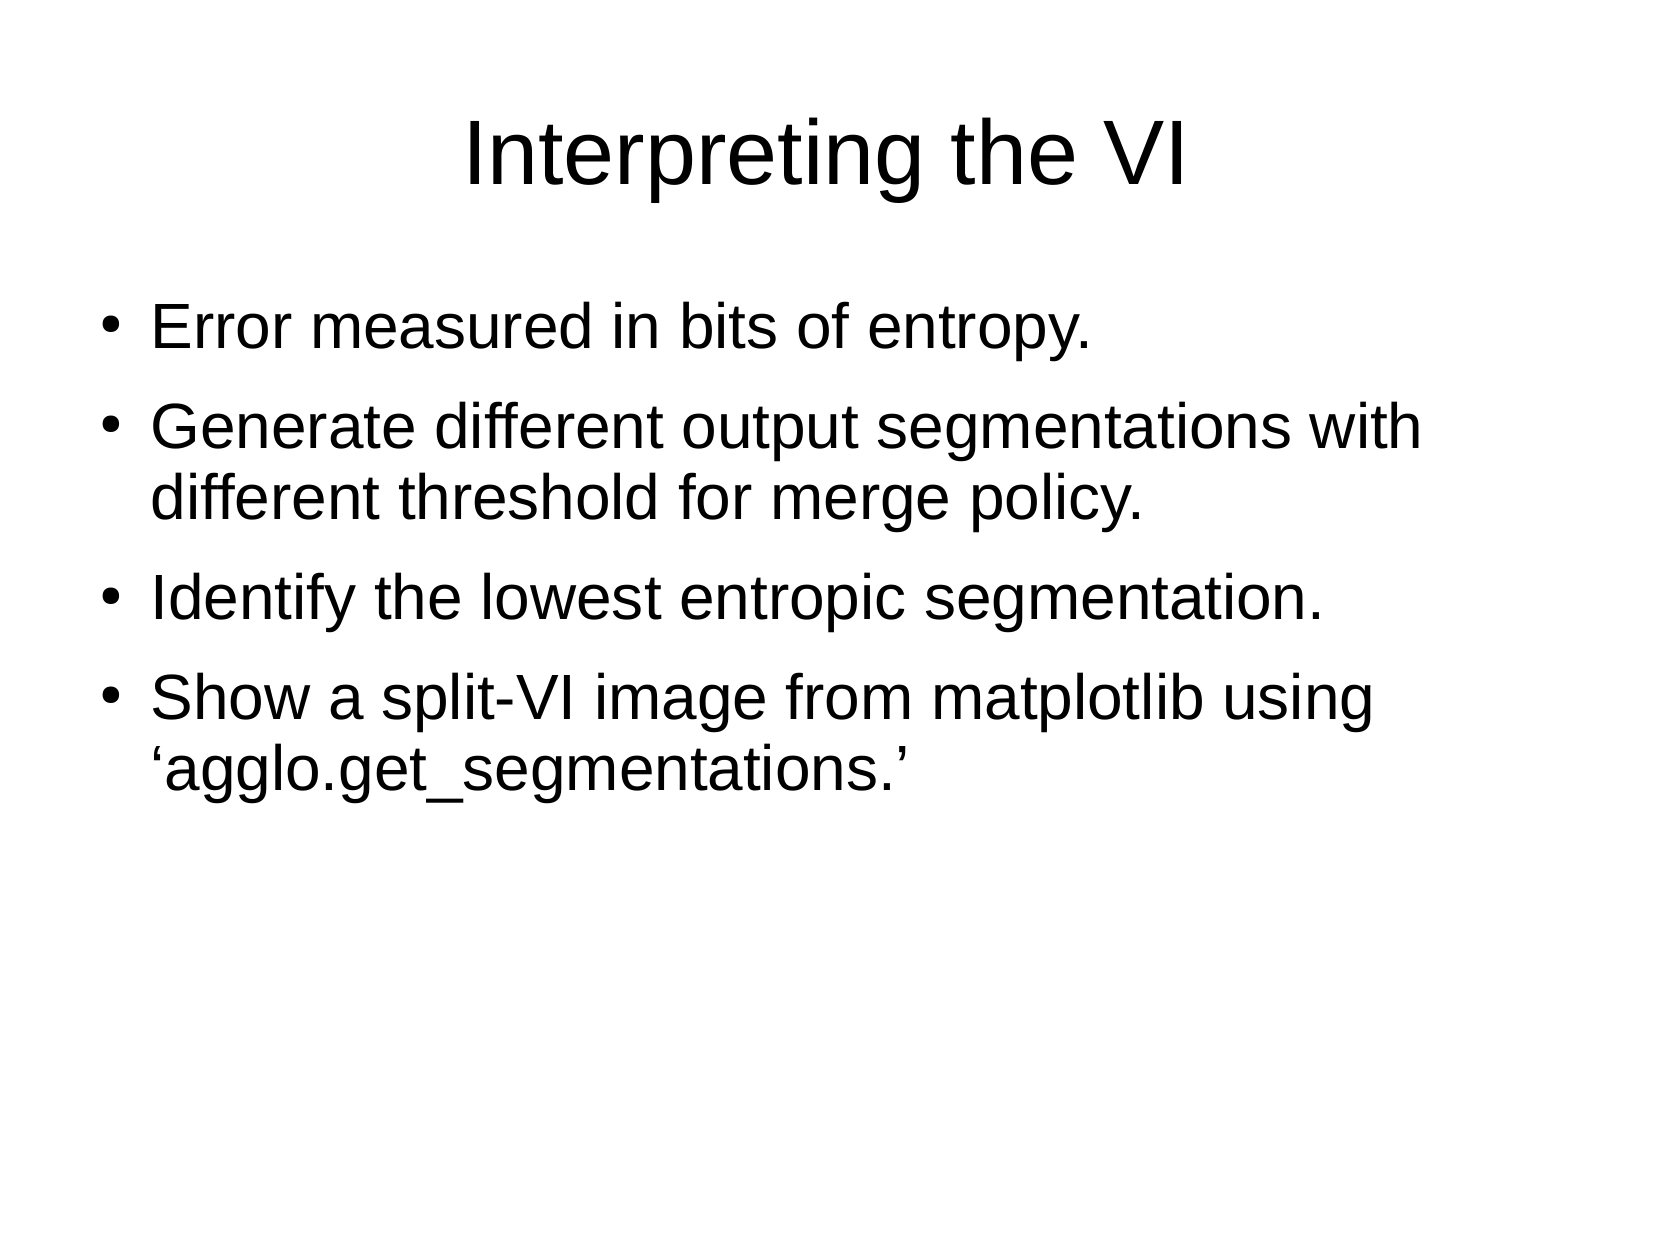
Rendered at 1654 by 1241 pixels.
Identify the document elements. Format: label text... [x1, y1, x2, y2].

title Interpreting the VI [82, 49, 1571, 257]
list Error measured in bits of entropy. Generate different output segmentations with different threshold for merge policy. Identify the lowest entropic segmentation. Show a split-VI image from matplotlib using ‘agglo.get_segmentations.’ [82, 290, 1571, 1010]
